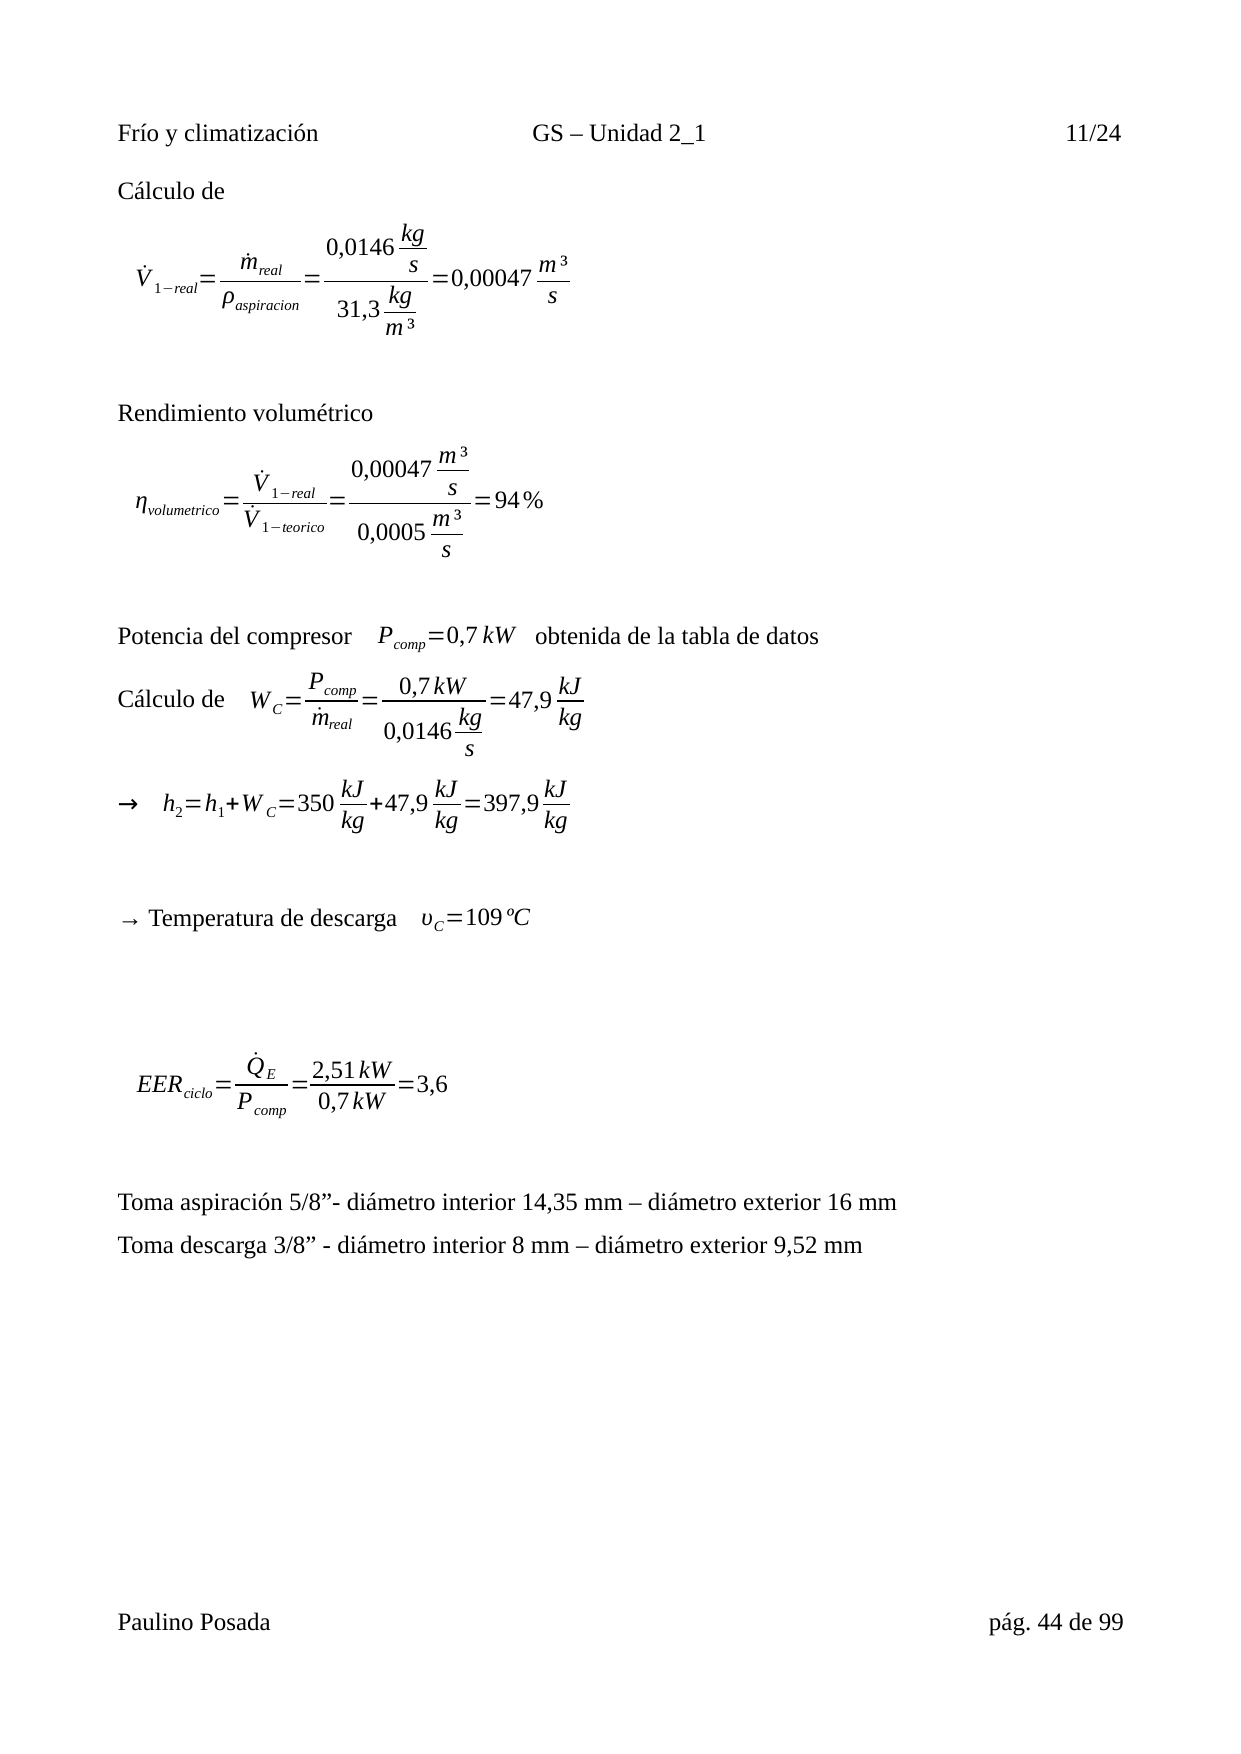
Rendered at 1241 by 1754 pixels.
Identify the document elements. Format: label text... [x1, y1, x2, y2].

text Rendimiento volumétrico [117, 398, 1123, 427]
text Toma aspiración 5/8”- diámetro interior 14,35 mm – diámetro exterior 16 mm [117, 1187, 1123, 1215]
text Cálculo de [117, 667, 1123, 761]
text → Temperatura de descarga [117, 903, 1123, 935]
text Cálculo de [117, 176, 1123, 205]
text → [117, 776, 1123, 835]
text Potencia del compresor obtenida de la tabla de datos [117, 621, 1123, 653]
text Toma descarga 3/8” - diámetro interior 8 mm – diámetro exterior 9,52 mm [117, 1230, 1123, 1258]
